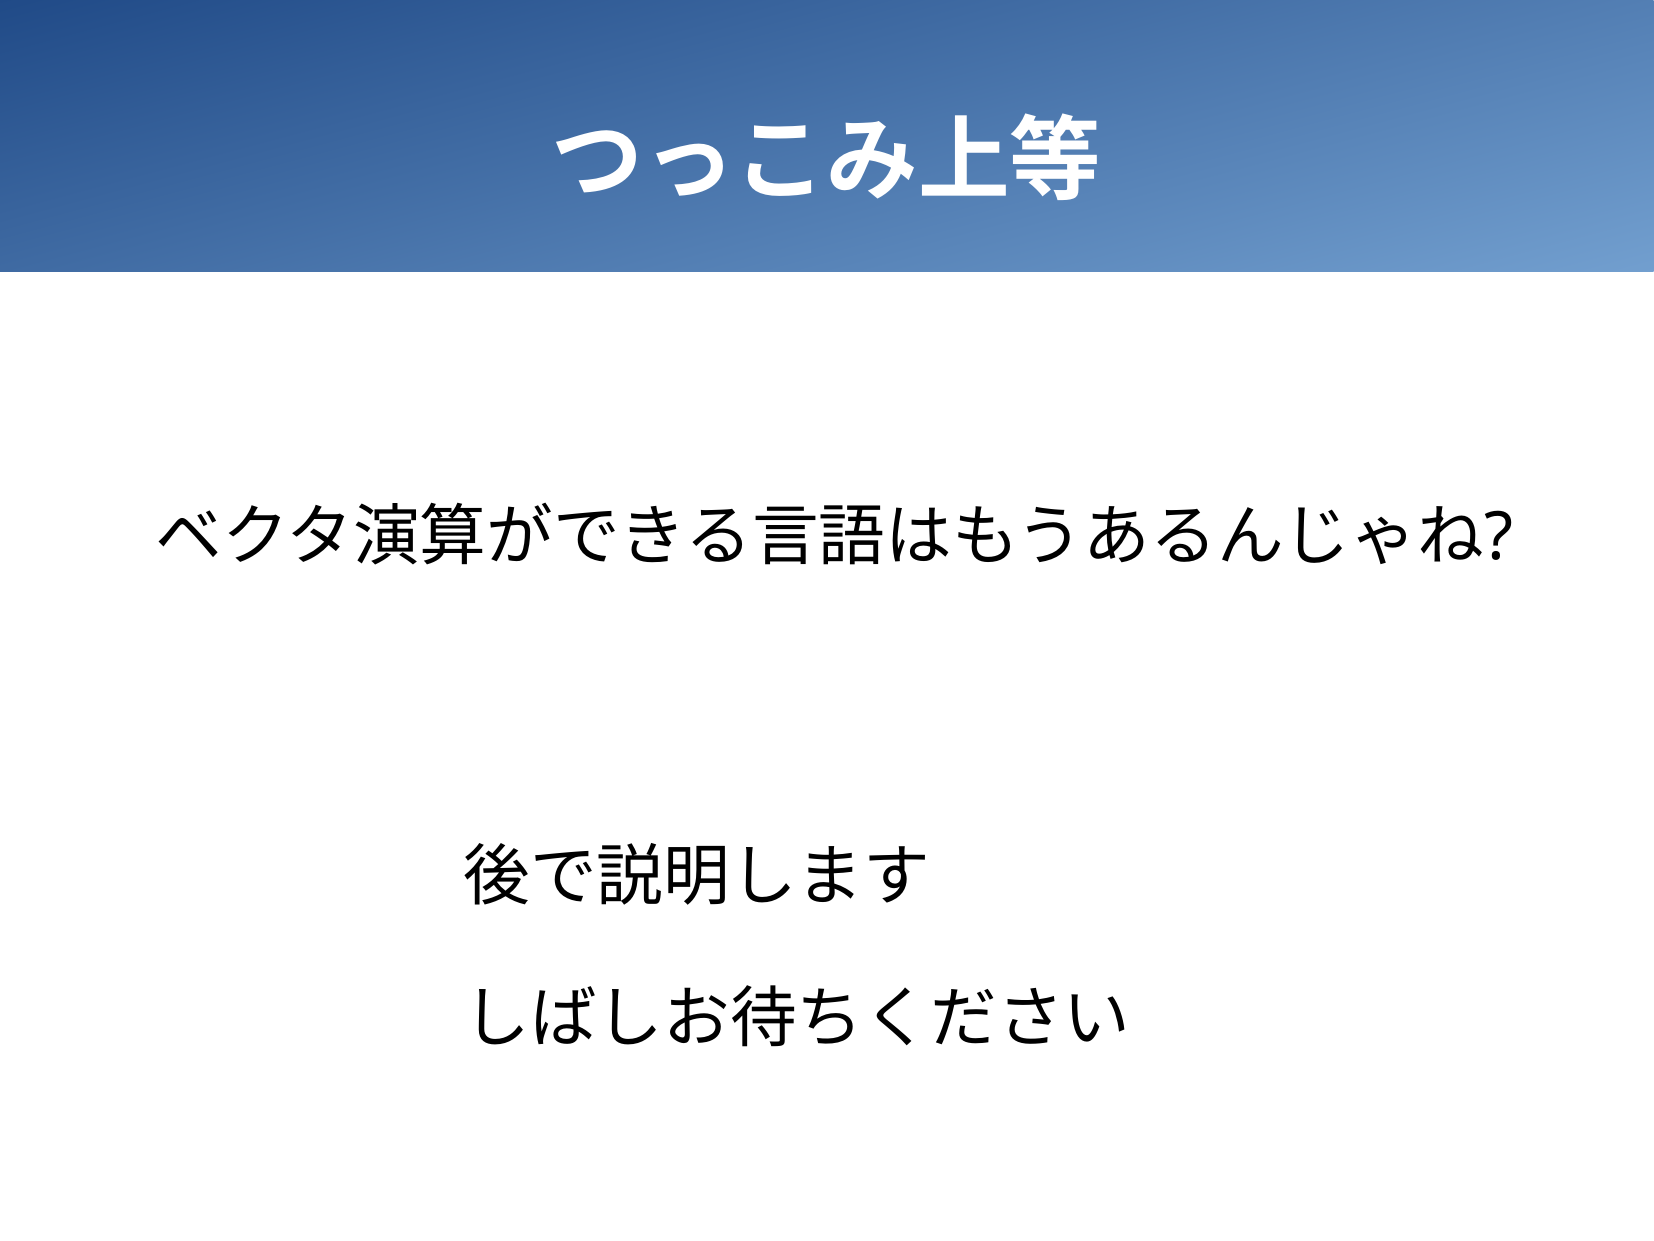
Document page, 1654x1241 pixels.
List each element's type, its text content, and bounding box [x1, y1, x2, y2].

text_box ベクタ演算ができる言語はもうあるんじゃね? [140, 474, 1536, 591]
text_box 後で説明します [448, 814, 946, 930]
title つっこみ上等 [82, 49, 1571, 257]
text_box しばしお待ちください [448, 956, 1146, 1072]
